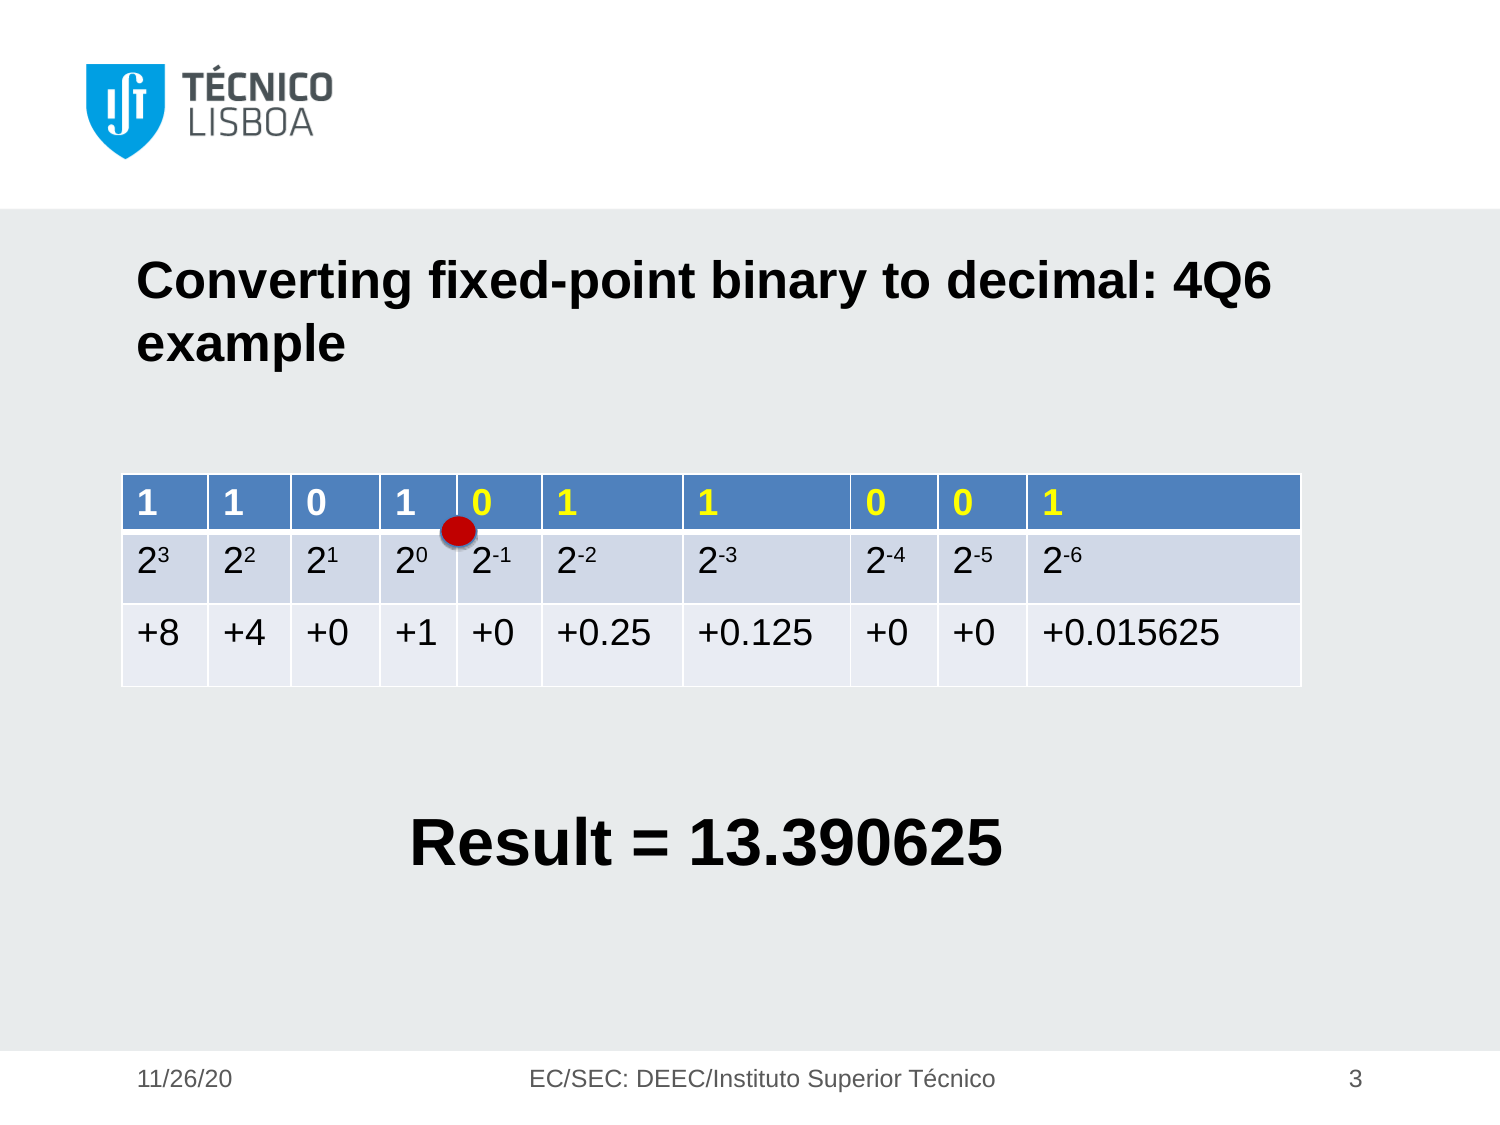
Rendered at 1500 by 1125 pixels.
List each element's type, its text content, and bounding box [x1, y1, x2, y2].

table_cell +0 [939, 605, 1026, 686]
table_cell +0.015625 [1028, 605, 1300, 686]
table_header 1 [209, 475, 290, 529]
table_cell +0 [458, 605, 541, 686]
table_header 1 [123, 475, 207, 529]
table_cell +0.125 [684, 605, 850, 686]
table_header 0 [458, 475, 541, 529]
table_cell +0 [851, 605, 937, 686]
table_cell 2-4 [851, 535, 937, 603]
table_cell +1 [381, 605, 456, 686]
table_cell 2-5 [939, 535, 1026, 603]
table_cell +0.25 [543, 605, 682, 686]
table_cell 20 [381, 535, 456, 603]
table_cell +4 [209, 605, 290, 686]
table_cell +0 [292, 605, 379, 686]
picture [0, 0, 1500, 1125]
table_header 1 [381, 475, 456, 529]
table_cell 2-6 [1028, 535, 1300, 603]
table_header 0 [939, 475, 1026, 529]
table_cell 2-1 [458, 535, 541, 603]
table_cell +8 [123, 605, 207, 686]
table_header 1 [1028, 475, 1300, 529]
table_header 0 [851, 475, 937, 529]
footer EC/SEC: DEEC/Instituto Superior Técnico [512, 1052, 1021, 1103]
slide_number 11/26/20 [121, 1052, 425, 1103]
text_box [440, 515, 477, 547]
table_header 1 [684, 475, 850, 529]
table_cell 23 [123, 535, 207, 603]
title Converting fixed-point binary to decimal: 4Q6 example [121, 237, 1378, 381]
table_cell 2-2 [543, 535, 682, 603]
table_cell 2-3 [684, 535, 850, 603]
table_header 0 [292, 475, 379, 529]
slide_number [1077, 1052, 1378, 1103]
text_box Result = 13.390625 [394, 791, 1019, 887]
table_cell 22 [209, 535, 290, 603]
table_header 1 [543, 475, 682, 529]
table_cell 21 [292, 535, 379, 603]
